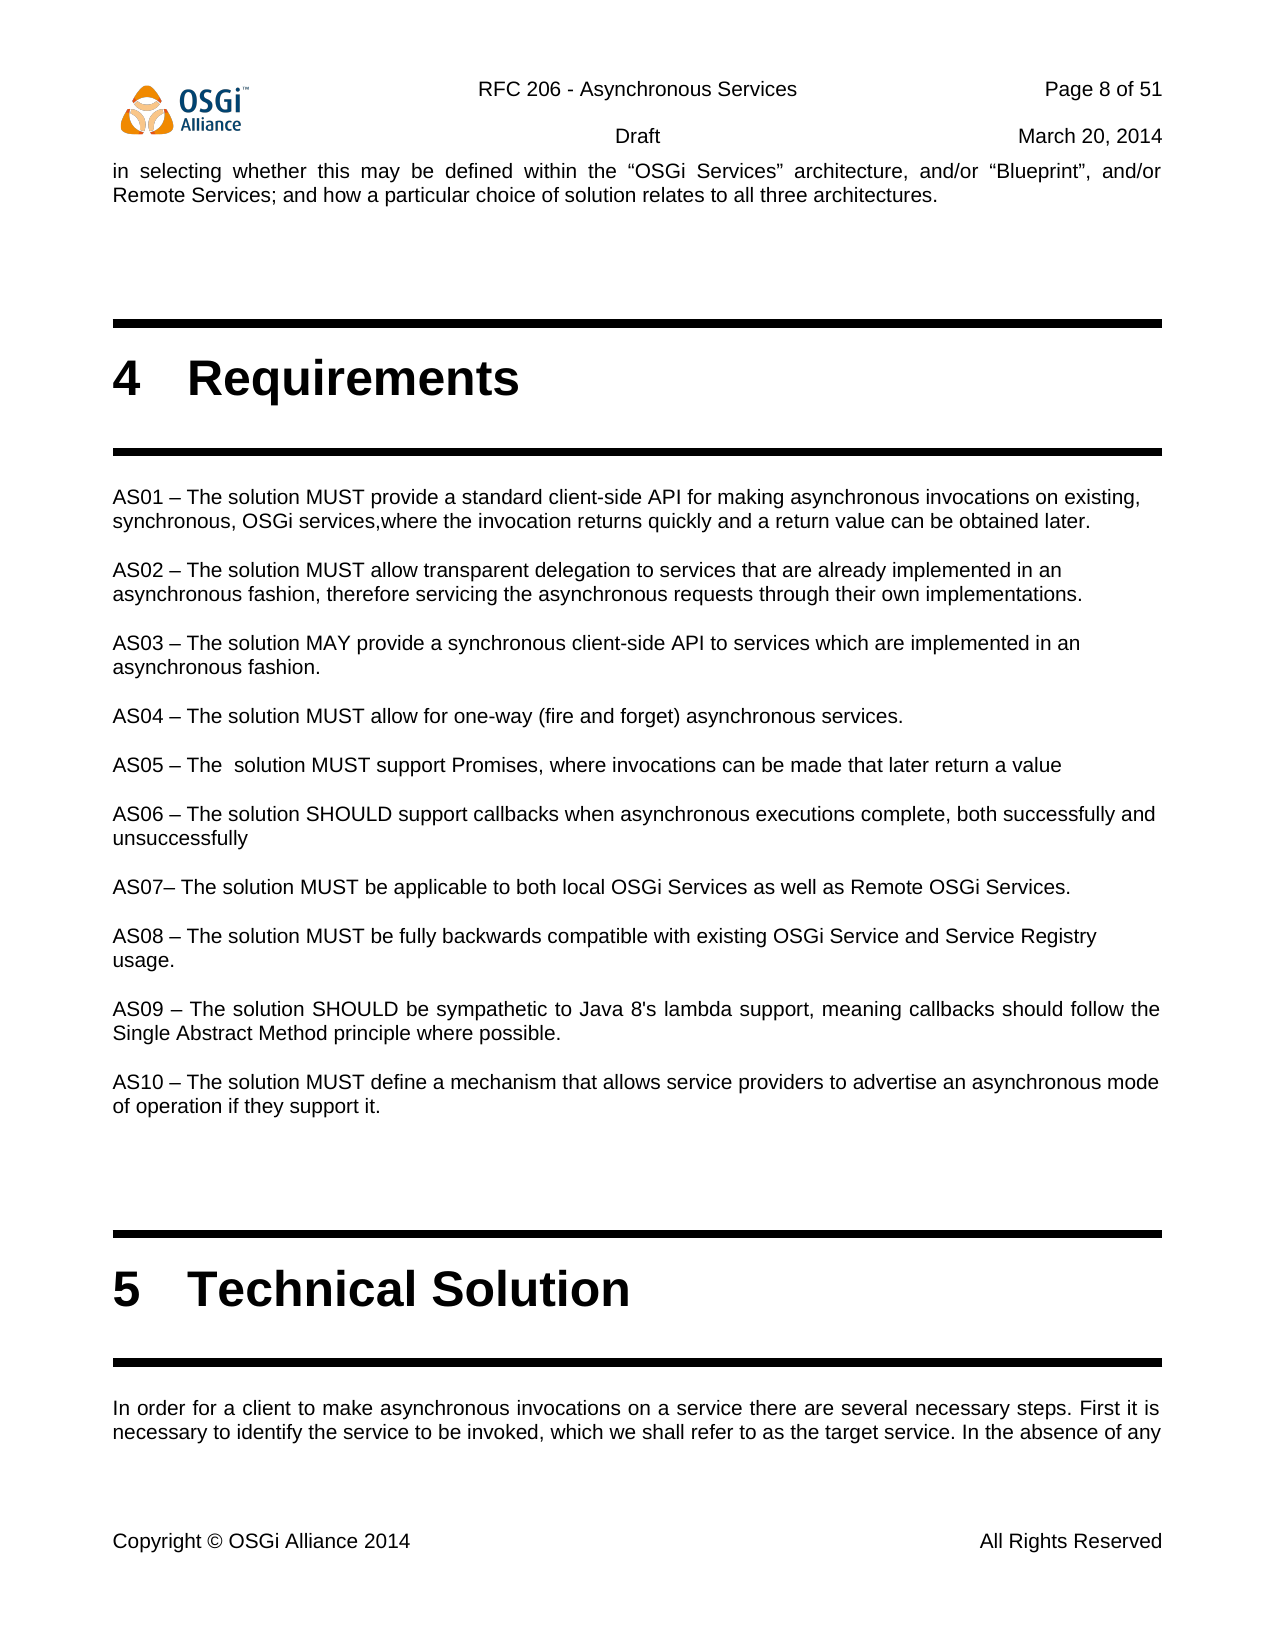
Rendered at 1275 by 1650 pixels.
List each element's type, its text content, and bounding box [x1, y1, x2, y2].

text AS02 – The solution MUST allow transparent delegation to services that are already implemented in an asynchronous fashion, therefore servicing the asynchronous requests through their own implementations. [112, 558, 1162, 606]
text AS10 – The solution MUST define a mechanism that allows service providers to advertise an asynchronous mode of operation if they support it. [112, 1069, 1162, 1117]
subtitle Requirements [112, 320, 1162, 456]
text AS03 – The solution MAY provide a synchronous client-side API to services which are implemented in an asynchronous fashion. [112, 631, 1162, 679]
text AS08 – The solution MUST be fully backwards compatible with existing OSGi Service and Service Registry usage. [112, 924, 1162, 972]
text AS09 – The solution SHOULD be sympathetic to Java 8's lambda support, meaning callbacks should follow the Single Abstract Method principle where possible. [112, 997, 1162, 1044]
text AS06 – The solution SHOULD support callbacks when asynchronous executions complete, both successfully and unsuccessfully [112, 802, 1162, 850]
text in selecting whether this may be defined within the “OSGi Services” architecture, and/or “Blueprint”, and/or Remote Services; and how a particular choice of solution relates to all three architectures. [112, 159, 1162, 207]
subtitle Technical Solution [112, 1231, 1162, 1367]
text AS04 – The solution MUST allow for one-way (fire and forget) asynchronous services. [112, 704, 1162, 728]
text AS05 – The solution MUST support Promises, where invocations can be made that later return a value [112, 753, 1162, 777]
text AS01 – The solution MUST provide a standard client-side API for making asynchronous invocations on existing, synchronous, OSGi services,where the invocation returns quickly and a return value can be obtained later. [112, 485, 1162, 533]
text In order for a client to make asynchronous invocations on a service there are several necessary steps. First it is necessary to identify the service to be invoked, which we shall refer to as the target service. In the absence of any [112, 1396, 1162, 1444]
picture [113, 78, 257, 142]
text AS07– The solution MUST be applicable to both local OSGi Services as well as Remote OSGi Services. [112, 875, 1162, 899]
